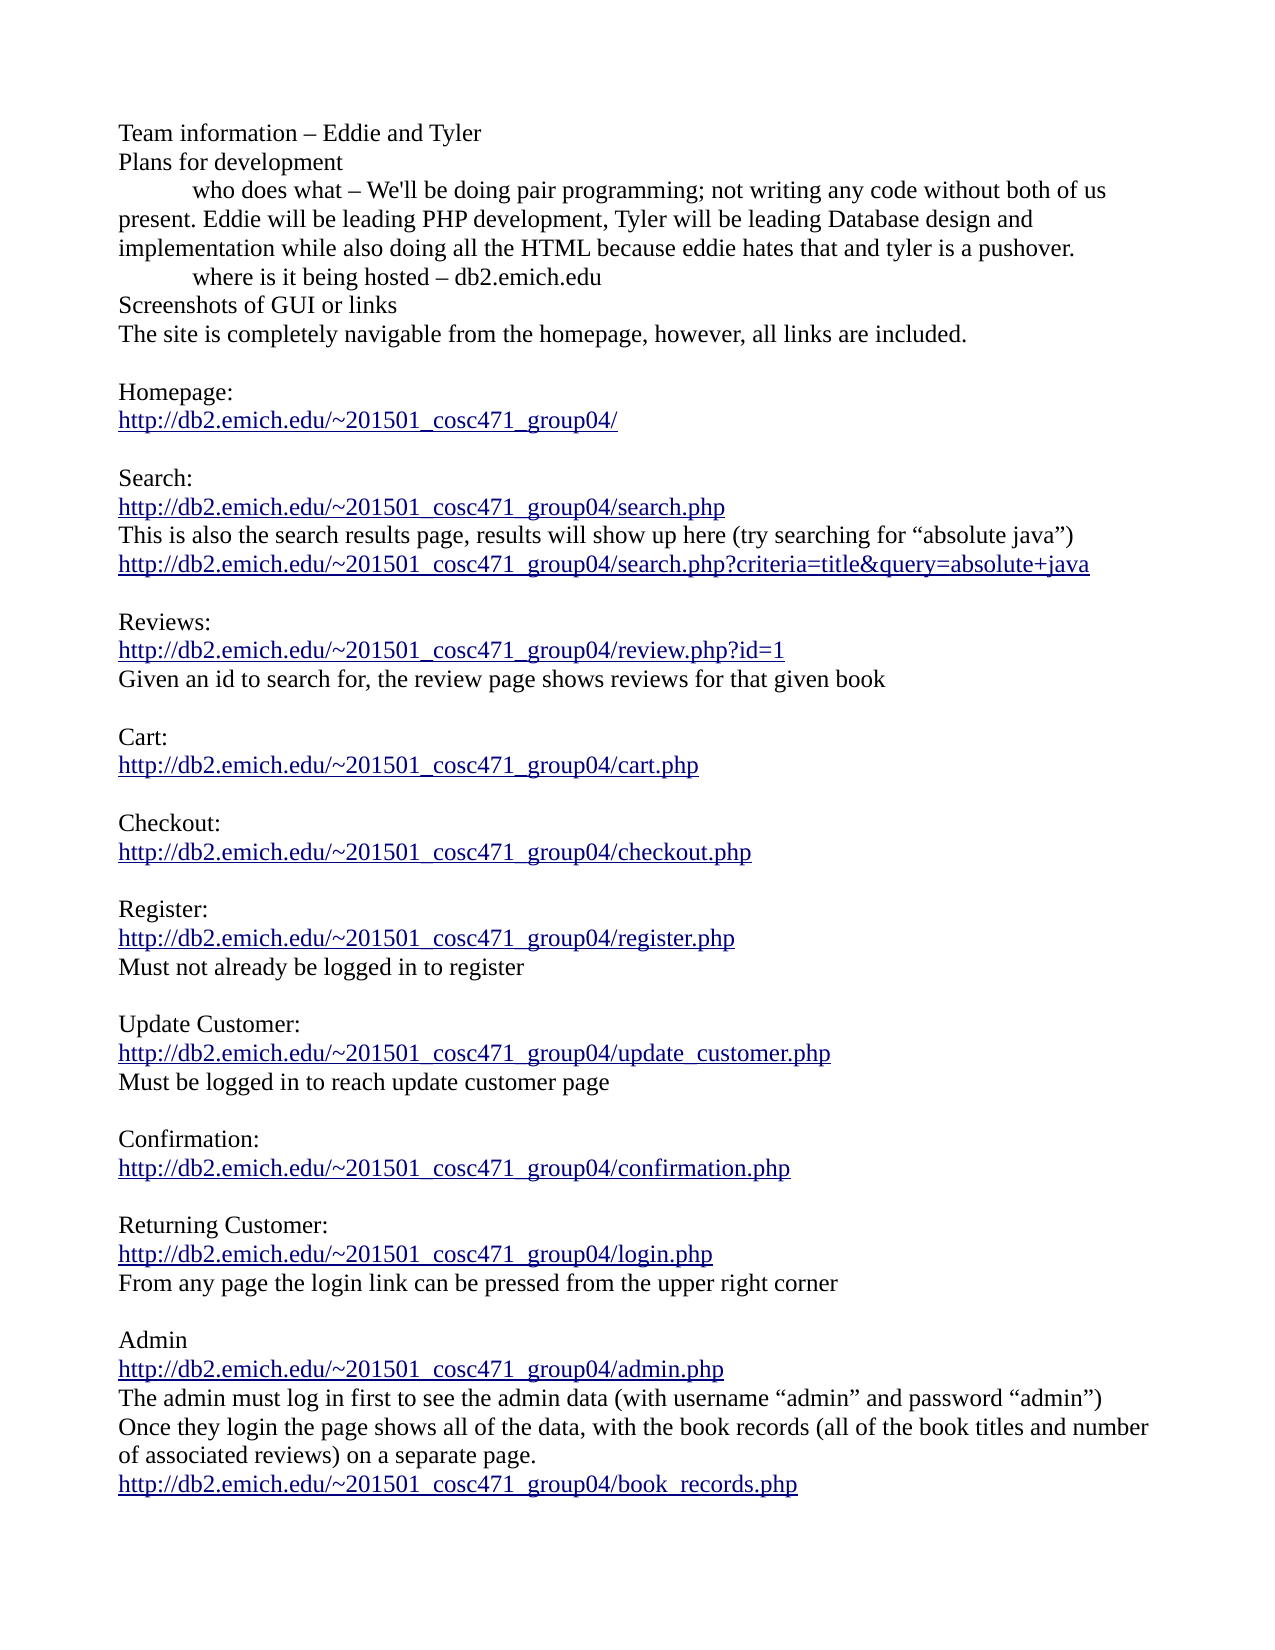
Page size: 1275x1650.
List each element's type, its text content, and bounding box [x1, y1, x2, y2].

text who does what – We'll be doing pair programming; not writing any code without both of us present. Eddie will be leading PHP development, Tyler will be leading Database design and implementation while also doing all the HTML because eddie hates that and tyler is a pushover. [118, 176, 1157, 262]
text http://db2.emich.edu/~201501_cosc471_group04/register.php [118, 923, 1157, 952]
text http://db2.emich.edu/~201501_cosc471_group04/checkout.php [118, 837, 1157, 866]
text Search: [118, 463, 1157, 492]
text Update Customer: [118, 1009, 1157, 1038]
text Once they login the page shows all of the data, with the book records (all of the book titles and number of associated reviews) on a separate page. [118, 1412, 1157, 1469]
text From any page the login link can be pressed from the upper right corner [118, 1268, 1157, 1297]
text Homepage: [118, 377, 1157, 406]
text Checkout: [118, 808, 1157, 837]
text http://db2.emich.edu/~201501_cosc471_group04/book_records.php [118, 1469, 1157, 1498]
text Must be logged in to reach update customer page [118, 1067, 1157, 1096]
text The admin must log in first to see the admin data (with username “admin” and password “admin”) [118, 1383, 1157, 1412]
text Cart: [118, 722, 1157, 751]
text Screenshots of GUI or links [118, 291, 1157, 319]
text Reviews: [118, 607, 1157, 636]
text where is it being hosted – db2.emich.edu [118, 262, 1157, 291]
text This is also the search results page, results will show up here (try searching for “absolute java”) [118, 521, 1157, 549]
text Returning Customer: [118, 1211, 1157, 1239]
text http://db2.emich.edu/~201501_cosc471_group04/search.php [118, 492, 1157, 521]
text Plans for development [118, 147, 1157, 176]
text http://db2.emich.edu/~201501_cosc471_group04/search.php?criteria=title&query=absolute+java [118, 549, 1157, 578]
text Confirmation: [118, 1124, 1157, 1153]
text Must not already be logged in to register [118, 952, 1157, 981]
text http://db2.emich.edu/~201501_cosc471_group04/confirmation.php [118, 1153, 1157, 1182]
text Admin [118, 1326, 1157, 1354]
text http://db2.emich.edu/~201501_cosc471_group04/update_customer.php [118, 1038, 1157, 1067]
text http://db2.emich.edu/~201501_cosc471_group04/login.php [118, 1239, 1157, 1268]
text The site is completely navigable from the homepage, however, all links are included. [118, 319, 1157, 348]
text http://db2.emich.edu/~201501_cosc471_group04/admin.php [118, 1354, 1157, 1383]
text Team information – Eddie and Tyler [118, 118, 1157, 147]
text http://db2.emich.edu/~201501_cosc471_group04/review.php?id=1 [118, 636, 1157, 664]
text Register: [118, 894, 1157, 923]
text Given an id to search for, the review page shows reviews for that given book [118, 664, 1157, 693]
text http://db2.emich.edu/~201501_cosc471_group04/ [118, 406, 1157, 434]
text http://db2.emich.edu/~201501_cosc471_group04/cart.php [118, 751, 1157, 779]
